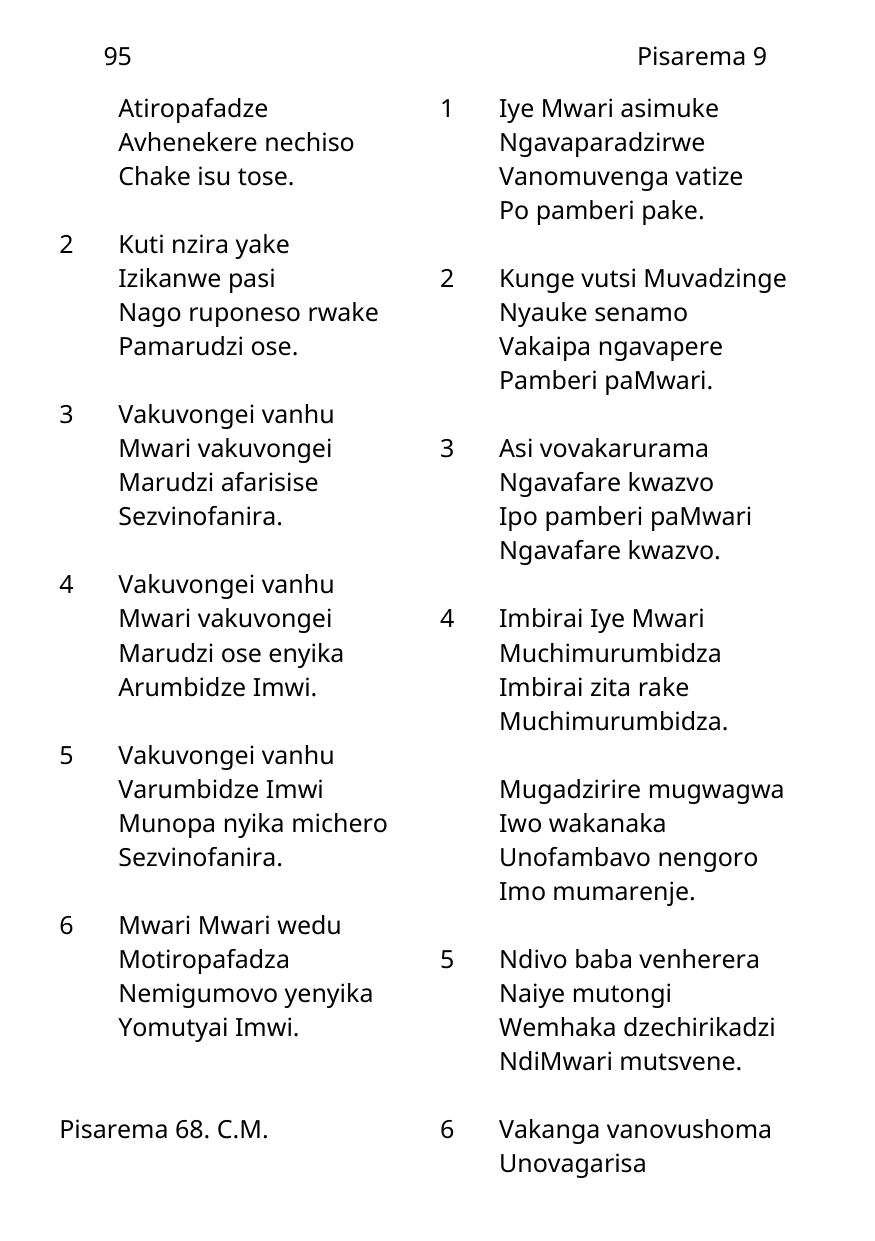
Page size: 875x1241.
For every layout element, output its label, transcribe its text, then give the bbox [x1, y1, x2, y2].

text Pisarema 68. C.M. [59, 1112, 434, 1146]
text Nemigumovo yenyika [59, 976, 434, 1010]
text Motiropafadza [59, 942, 434, 976]
text Pamarudzi ose. [59, 329, 434, 363]
text Avhenekere nechiso [59, 124, 434, 158]
text Unofambavo nengoro [440, 839, 815, 874]
text Sezvinofanira. [59, 839, 434, 874]
text Po pamberi pake. [440, 192, 815, 226]
text Ipo pamberi paMwari [440, 499, 815, 533]
text Arumbidze Imwi. [59, 669, 434, 703]
text Pamberi paMwari. [440, 363, 815, 397]
text Varumbidze Imwi [59, 771, 434, 806]
text Marudzi afarisise [59, 465, 434, 499]
text Nago ruponeso rwake [59, 294, 434, 329]
text 2 Kuti nzira yake [59, 226, 434, 261]
text 5 Ndivo baba venherera [440, 942, 815, 976]
text Ngavafare kwazvo. [440, 533, 815, 567]
text 6 Vakanga vanovushoma [440, 1112, 815, 1146]
text 5 Vakuvongei vanhu [59, 737, 434, 771]
text Sezvinofanira. [59, 499, 434, 533]
text Imo mumarenje. [440, 874, 815, 908]
text Vakaipa ngavapere [440, 329, 815, 363]
text Naiye mutongi [440, 976, 815, 1010]
text 3 Asi vovakarurama [440, 431, 815, 465]
text Izikanwe pasi [59, 261, 434, 294]
text 3 Vakuvongei vanhu [59, 397, 434, 431]
text 6 Mwari Mwari wedu [59, 908, 434, 942]
text Mwari vakuvongei [59, 431, 434, 465]
text Mugadzirire mugwagwa [440, 771, 815, 806]
text Mwari vakuvongei [59, 601, 434, 635]
text 2 Kunge vutsi Muvadzinge [440, 261, 815, 294]
text 4 Imbirai Iye Mwari [440, 601, 815, 635]
text Unovagarisa [440, 1146, 815, 1180]
text Vanomuvenga vatize [440, 158, 815, 192]
text Nyauke senamo [440, 294, 815, 329]
text Iwo wakanaka [440, 806, 815, 839]
text Ngavafare kwazvo [440, 465, 815, 499]
text 1 Iye Mwari asimuke [440, 90, 815, 124]
text Chake isu tose. [59, 158, 434, 192]
text Wemhaka dzechirikadzi [440, 1010, 815, 1044]
text NdiMwari mutsvene. [440, 1044, 815, 1078]
text 4 Vakuvongei vanhu [59, 567, 434, 601]
text Muchimurumbidza. [440, 703, 815, 737]
text Imbirai zita rake [440, 669, 815, 703]
text Yomutyai Imwi. [59, 1010, 434, 1044]
text Munopa nyika michero [59, 806, 434, 839]
text Ngavaparadzirwe [440, 124, 815, 158]
text Atiropafadze [59, 90, 434, 124]
text Muchimurumbidza [440, 635, 815, 669]
text Marudzi ose enyika [59, 635, 434, 669]
